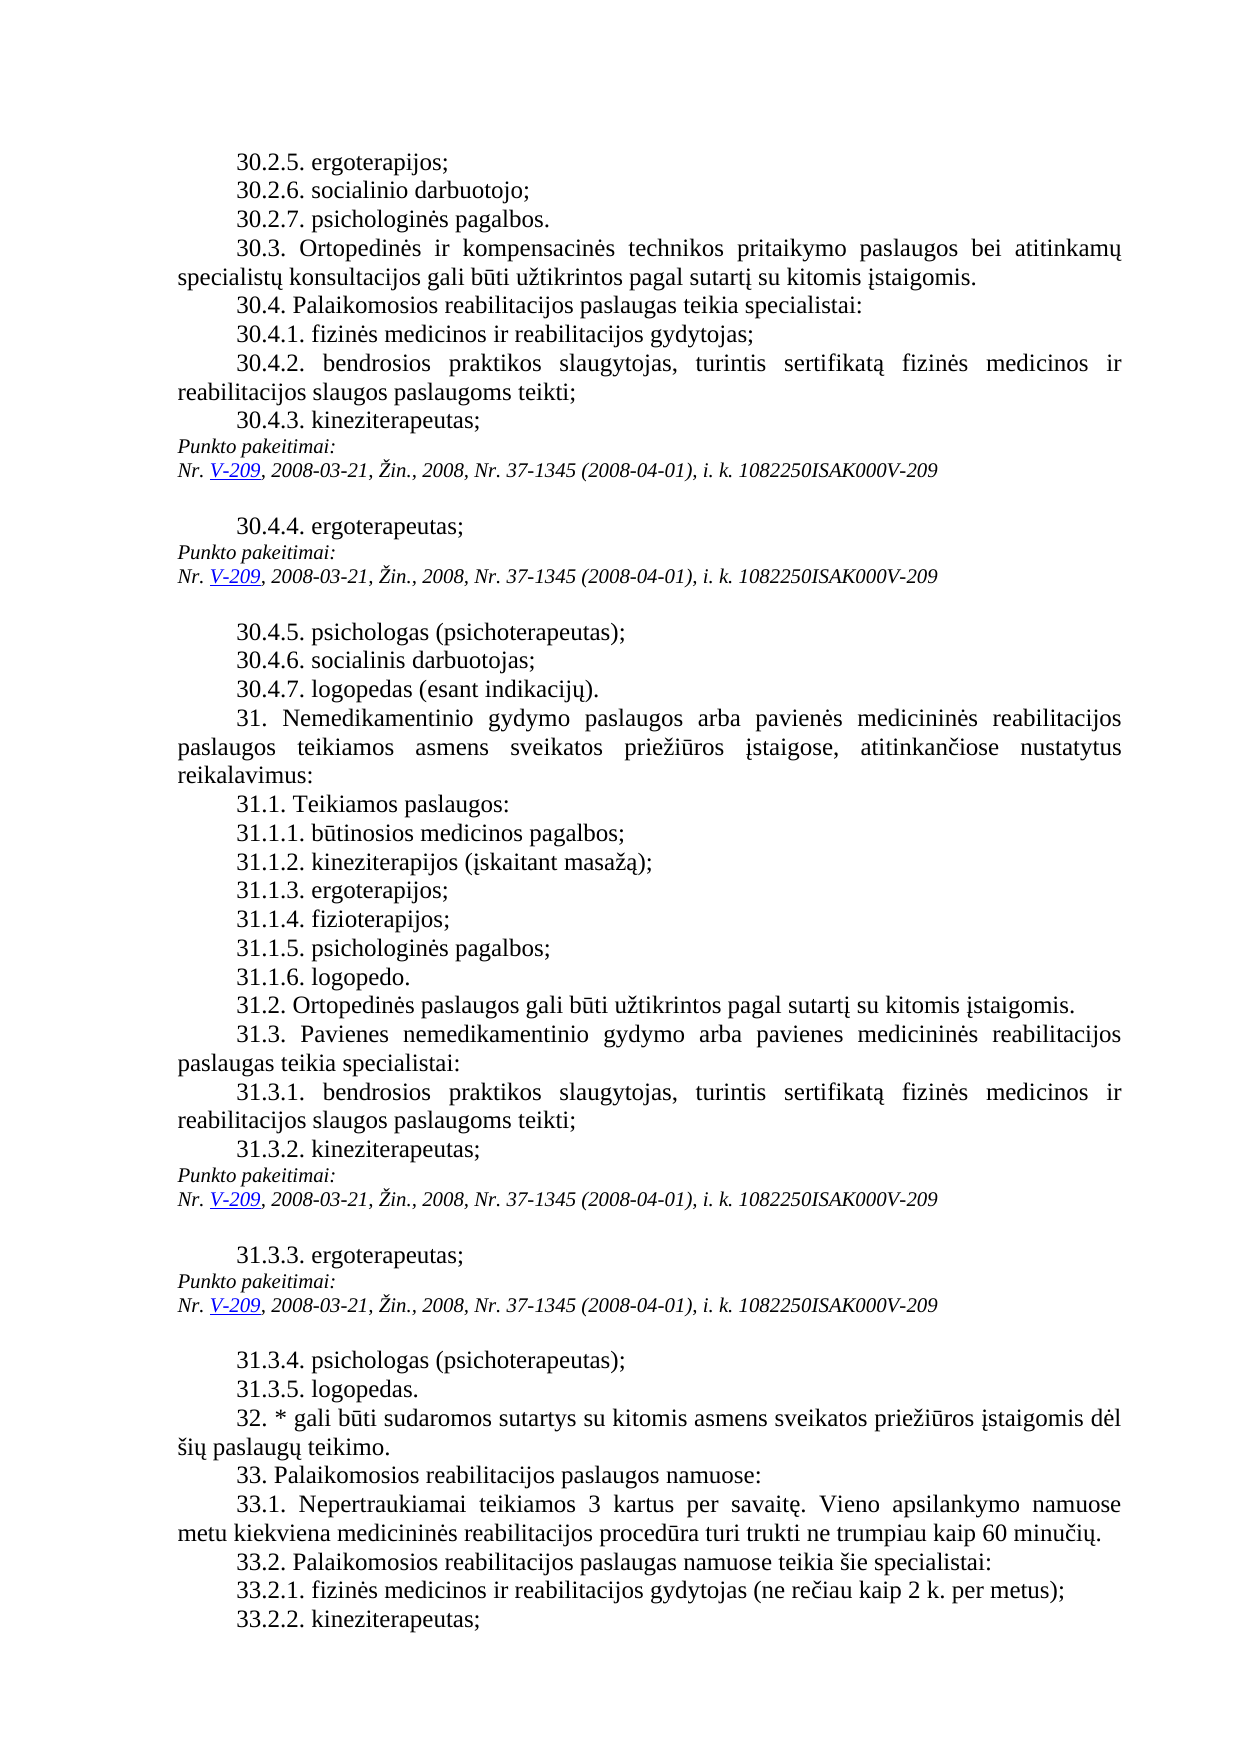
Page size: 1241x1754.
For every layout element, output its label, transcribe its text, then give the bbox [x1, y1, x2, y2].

text 30.3. Ortopedinės ir kompensacinės technikos pritaikymo paslaugos bei atitinkamų specialistų konsultacijos gali būti užtikrintos pagal sutartį su kitomis įstaigomis. [177, 233, 1122, 291]
text 31.3.5. logopedas. [177, 1374, 1122, 1403]
text 33.1. Nepertraukiamai teikiamos 3 kartus per savaitę. Vieno apsilankymo namuose metu kiekviena medicininės reabilitacijos procedūra turi trukti ne trumpiau kaip 60 minučių. [177, 1489, 1122, 1547]
text 30.4.6. socialinis darbuotojas; [177, 646, 1122, 674]
text 30.4.4. ergoterapeutas; [177, 511, 1122, 540]
text Nr. V-209, 2008-03-21, Žin., 2008, Nr. 37-1345 (2008-04-01), i. k. 1082250ISAK000V-209 [177, 458, 1122, 482]
text Punkto pakeitimai: [177, 540, 1122, 564]
text 33. Palaikomosios reabilitacijos paslaugos namuose: [177, 1461, 1122, 1489]
text 33.2. Palaikomosios reabilitacijos paslaugas namuose teikia šie specialistai: [177, 1547, 1122, 1576]
text 32. * gali būti sudaromos sutartys su kitomis asmens sveikatos priežiūros įstaigomis dėl šių paslaugų teikimo. [177, 1403, 1122, 1461]
text Nr. V-209, 2008-03-21, Žin., 2008, Nr. 37-1345 (2008-04-01), i. k. 1082250ISAK000V-209 [177, 1293, 1122, 1317]
text 31.3.1. bendrosios praktikos slaugytojas, turintis sertifikatą fizinės medicinos ir reabilitacijos slaugos paslaugoms teikti; [177, 1077, 1122, 1134]
text 31.1.2. kineziterapijos (įskaitant masažą); [177, 847, 1122, 876]
text 31.3.3. ergoterapeutas; [177, 1240, 1122, 1269]
text Punkto pakeitimai: [177, 1163, 1122, 1187]
text 31.1.6. logopedo. [177, 962, 1122, 991]
text 31.3.4. psichologas (psichoterapeutas); [177, 1346, 1122, 1374]
text 31.1.1. būtinosios medicinos pagalbos; [177, 818, 1122, 847]
text 30.4.5. psichologas (psichoterapeutas); [177, 617, 1122, 646]
text 30.4.7. logopedas (esant indikacijų). [177, 674, 1122, 703]
text 31.1.4. fizioterapijos; [177, 904, 1122, 933]
text Punkto pakeitimai: [177, 434, 1122, 458]
text 31.3.2. kineziterapeutas; [177, 1134, 1122, 1163]
text 30.2.7. psichologinės pagalbos. [177, 204, 1122, 233]
text 30.4.1. fizinės medicinos ir reabilitacijos gydytojas; [177, 319, 1122, 348]
text 33.2.2. kineziterapeutas; [177, 1604, 1122, 1633]
text Nr. V-209, 2008-03-21, Žin., 2008, Nr. 37-1345 (2008-04-01), i. k. 1082250ISAK000V-209 [177, 1187, 1122, 1211]
text 30.2.6. socialinio darbuotojo; [177, 176, 1122, 204]
text Nr. V-209, 2008-03-21, Žin., 2008, Nr. 37-1345 (2008-04-01), i. k. 1082250ISAK000V-209 [177, 564, 1122, 588]
text 30.4.2. bendrosios praktikos slaugytojas, turintis sertifikatą fizinės medicinos ir reabilitacijos slaugos paslaugoms teikti; [177, 348, 1122, 406]
text 31.1.5. psichologinės pagalbos; [177, 933, 1122, 962]
text 31.1.3. ergoterapijos; [177, 876, 1122, 904]
text Punkto pakeitimai: [177, 1269, 1122, 1293]
text 31. Nemedikamentinio gydymo paslaugos arba pavienės medicininės reabilitacijos paslaugos teikiamos asmens sveikatos priežiūros įstaigose, atitinkančiose nustatytus reikalavimus: [177, 703, 1122, 789]
text 30.4.3. kineziterapeutas; [177, 406, 1122, 434]
text 31.1. Teikiamos paslaugos: [177, 789, 1122, 818]
text 31.2. Ortopedinės paslaugos gali būti užtikrintos pagal sutartį su kitomis įstaigomis. [177, 991, 1122, 1019]
text 30.4. Palaikomosios reabilitacijos paslaugas teikia specialistai: [177, 291, 1122, 319]
text 31.3. Pavienes nemedikamentinio gydymo arba pavienes medicininės reabilitacijos paslaugas teikia specialistai: [177, 1019, 1122, 1077]
text 33.2.1. fizinės medicinos ir reabilitacijos gydytojas (ne rečiau kaip 2 k. per metus); [177, 1576, 1122, 1604]
text 30.2.5. ergoterapijos; [177, 147, 1122, 176]
